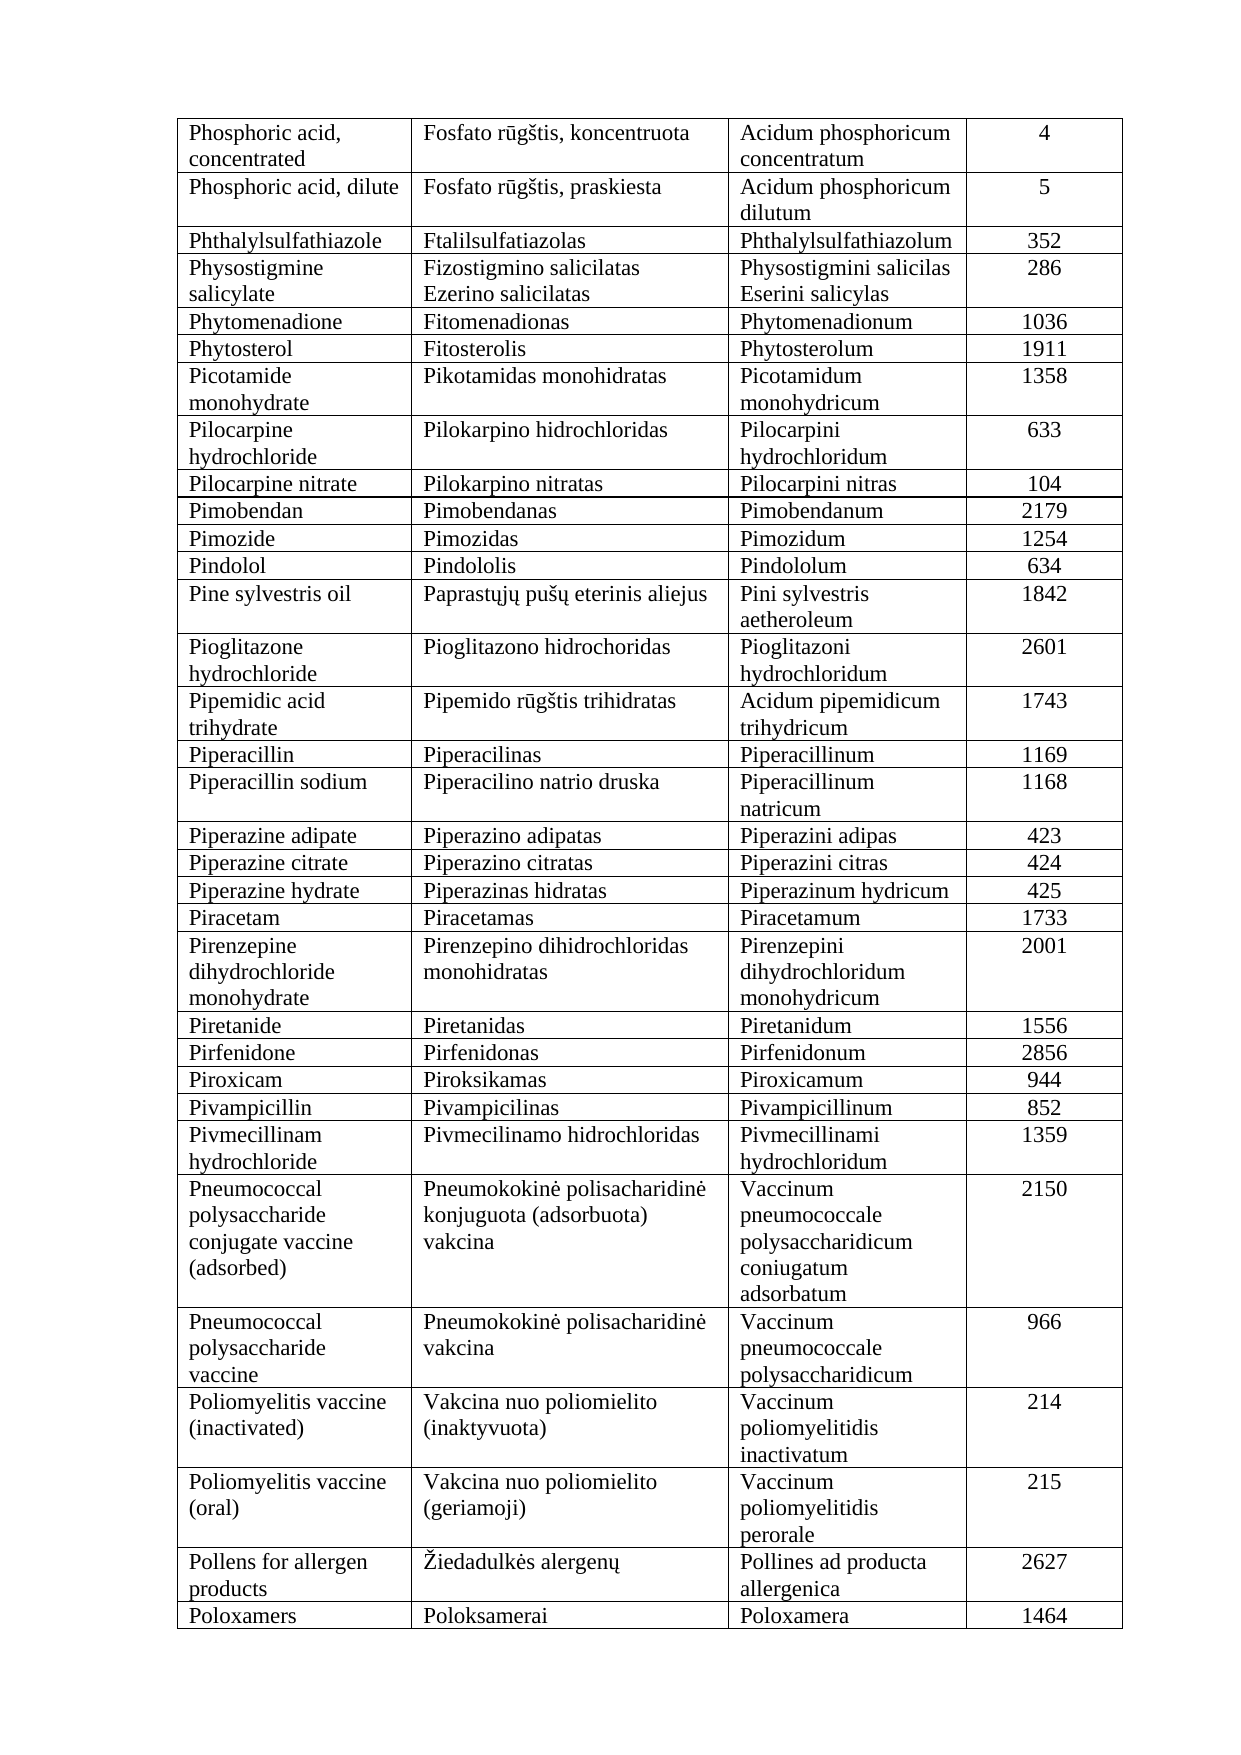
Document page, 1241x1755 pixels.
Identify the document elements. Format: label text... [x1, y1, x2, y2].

table_cell Pirfenidonas [412, 1039, 728, 1066]
table_cell 966 [967, 1308, 1122, 1387]
table_cell 4 [967, 119, 1122, 172]
table_cell Pioglitazone hydrochloride [178, 634, 411, 686]
table_cell Acidum phosphoricum dilutum [729, 173, 966, 226]
table_cell Piretanidum [729, 1012, 966, 1038]
table_cell Pirenzepini dihydrochloridum monohydricum [729, 932, 966, 1011]
table_cell Pipemido rūgštis trihidratas [412, 687, 728, 740]
table_cell 104 [967, 470, 1122, 496]
table_cell Poloksamerai [412, 1602, 728, 1628]
table_cell Fosfato rūgštis, koncentruota [412, 119, 728, 172]
table_cell 352 [967, 227, 1122, 253]
table_cell Pivmecillinami hydrochloridum [729, 1121, 966, 1174]
table_cell Pivmecilinamo hidrochloridas [412, 1121, 728, 1174]
table_cell Fitomenadionas [412, 308, 728, 334]
table_cell Pollines ad producta allergenica [729, 1548, 966, 1601]
table_cell 424 [967, 850, 1122, 876]
table_cell Piperazine hydrate [178, 877, 411, 903]
table_cell Pirenzepine dihydrochloride monohydrate [178, 932, 411, 1011]
table_cell Piroksikamas [412, 1067, 728, 1093]
table_cell Physostigmine salicylate [178, 254, 411, 307]
table_cell 633 [967, 416, 1122, 469]
table_cell Phytosterol [178, 335, 411, 362]
table_cell Pirfenidonum [729, 1039, 966, 1066]
table_cell Pilokarpino nitratas [412, 470, 728, 496]
table_cell Piperacillinum natricum [729, 768, 966, 821]
table_cell Pirfenidone [178, 1039, 411, 1066]
table_cell Pimobendanas [412, 498, 728, 524]
table_cell 2627 [967, 1548, 1122, 1601]
table_cell Acidum pipemidicum trihydricum [729, 687, 966, 740]
table_cell 1556 [967, 1012, 1122, 1038]
table_cell Piroxicamum [729, 1067, 966, 1093]
table_cell Piperazino citratas [412, 850, 728, 876]
table_cell 1464 [967, 1602, 1122, 1628]
table_cell Piroxicam [178, 1067, 411, 1093]
table_cell Piperazini citras [729, 850, 966, 876]
table_cell Pindololum [729, 552, 966, 579]
table_cell Pioglitazoni hydrochloridum [729, 634, 966, 686]
table_cell Poloxamera [729, 1602, 966, 1628]
table_cell Pilocarpine hydrochloride [178, 416, 411, 469]
table_cell Pilocarpine nitrate [178, 470, 411, 496]
table_cell Phthalylsulfathiazole [178, 227, 411, 253]
table_cell 5 [967, 173, 1122, 226]
table_cell Piperazine adipate [178, 822, 411, 848]
table_cell Piperacillin [178, 741, 411, 767]
table_cell Pimozidum [729, 525, 966, 551]
table_cell Fosfato rūgštis, praskiesta [412, 173, 728, 226]
table_cell 423 [967, 822, 1122, 848]
table_cell 634 [967, 552, 1122, 579]
table_cell Vakcina nuo poliomielito (geriamoji) [412, 1468, 728, 1547]
table_cell Ftalilsulfatiazolas [412, 227, 728, 253]
table_cell Pikotamidas monohidratas [412, 363, 728, 415]
table_cell Pimobendanum [729, 498, 966, 524]
table_cell Pneumokokinė polisacharidinė vakcina [412, 1308, 728, 1387]
table_cell Pine sylvestris oil [178, 580, 411, 632]
table_cell Piperacilino natrio druska [412, 768, 728, 821]
table_cell 944 [967, 1067, 1122, 1093]
table_cell Pivampicillin [178, 1094, 411, 1120]
table_cell Piracetamas [412, 904, 728, 931]
table_cell Piperazino adipatas [412, 822, 728, 848]
table_cell 2001 [967, 932, 1122, 1011]
table_cell 286 [967, 254, 1122, 307]
table_cell Piperacillinum [729, 741, 966, 767]
table_cell Poloxamers [178, 1602, 411, 1628]
table_cell Pollens for allergen products [178, 1548, 411, 1601]
table_cell Phytosterolum [729, 335, 966, 362]
table_cell Acidum phosphoricum concentratum [729, 119, 966, 172]
table_cell 214 [967, 1388, 1122, 1467]
table_cell Pneumokokinė polisacharidinė konjuguota (adsorbuota) vakcina [412, 1175, 728, 1307]
table_cell Vaccinum poliomyelitidis inactivatum [729, 1388, 966, 1467]
table_cell Pivampicillinum [729, 1094, 966, 1120]
table_cell Pilocarpini hydrochloridum [729, 416, 966, 469]
table_cell Pimobendan [178, 498, 411, 524]
table_cell Piracetam [178, 904, 411, 931]
table_cell Žiedadulkės alergenų [412, 1548, 728, 1601]
table_cell 1743 [967, 687, 1122, 740]
table_cell Pivmecillinam hydrochloride [178, 1121, 411, 1174]
table_cell Pini sylvestris aetheroleum [729, 580, 966, 632]
table_cell Pioglitazono hidrochoridas [412, 634, 728, 686]
table_cell Pilokarpino hidrochloridas [412, 416, 728, 469]
table_cell Vaccinum pneumococcale polysaccharidicum coniugatum adsorbatum [729, 1175, 966, 1307]
table_cell Piretanidas [412, 1012, 728, 1038]
table_cell 1911 [967, 335, 1122, 362]
table_cell Pindololis [412, 552, 728, 579]
table_cell 2150 [967, 1175, 1122, 1307]
table_cell Phthalylsulfathiazolum [729, 227, 966, 253]
table_cell 1733 [967, 904, 1122, 931]
table_cell Piperazine citrate [178, 850, 411, 876]
table_cell 2856 [967, 1039, 1122, 1066]
table_cell Pindolol [178, 552, 411, 579]
table_cell Picotamide monohydrate [178, 363, 411, 415]
table_cell Vakcina nuo poliomielito (inaktyvuota) [412, 1388, 728, 1467]
table_cell Physostigmini salicilas Eserini salicylas [729, 254, 966, 307]
table_cell Piracetamum [729, 904, 966, 931]
table_cell 2179 [967, 498, 1122, 524]
table_cell 1359 [967, 1121, 1122, 1174]
table_cell 1168 [967, 768, 1122, 821]
table_cell Piperazinas hidratas [412, 877, 728, 903]
table_cell Vaccinum poliomyelitidis perorale [729, 1468, 966, 1547]
table_cell Pimozide [178, 525, 411, 551]
table_cell Pneumococcal polysaccharide conjugate vaccine (adsorbed) [178, 1175, 411, 1307]
table_cell Phosphoric acid, dilute [178, 173, 411, 226]
table_cell Pneumococcal polysaccharide vaccine [178, 1308, 411, 1387]
table_cell Pimozidas [412, 525, 728, 551]
table_cell Fizostigmino salicilatas Ezerino salicilatas [412, 254, 728, 307]
table_cell Piperazini adipas [729, 822, 966, 848]
table_cell Pirenzepino dihidrochloridas monohidratas [412, 932, 728, 1011]
table_cell 1254 [967, 525, 1122, 551]
table_cell Paprastųjų pušų eterinis aliejus [412, 580, 728, 632]
table_cell 1842 [967, 580, 1122, 632]
table_cell 1358 [967, 363, 1122, 415]
table_cell Phytomenadione [178, 308, 411, 334]
table_cell Pilocarpini nitras [729, 470, 966, 496]
table_cell Piretanide [178, 1012, 411, 1038]
table_cell Phosphoric acid, concentrated [178, 119, 411, 172]
table_cell Picotamidum monohydricum [729, 363, 966, 415]
table_cell Poliomyelitis vaccine (oral) [178, 1468, 411, 1547]
table_cell 1169 [967, 741, 1122, 767]
table_cell 1036 [967, 308, 1122, 334]
table_cell Vaccinum pneumococcale polysaccharidicum [729, 1308, 966, 1387]
table_cell Pipemidic acid trihydrate [178, 687, 411, 740]
table_cell 2601 [967, 634, 1122, 686]
table_cell Phytomenadionum [729, 308, 966, 334]
table_cell Poliomyelitis vaccine (inactivated) [178, 1388, 411, 1467]
table_cell 215 [967, 1468, 1122, 1547]
table_cell 425 [967, 877, 1122, 903]
table_cell Pivampicilinas [412, 1094, 728, 1120]
table_cell Piperacilinas [412, 741, 728, 767]
table_cell 852 [967, 1094, 1122, 1120]
table_cell Piperacillin sodium [178, 768, 411, 821]
table_cell Fitosterolis [412, 335, 728, 362]
table_cell Piperazinum hydricum [729, 877, 966, 903]
